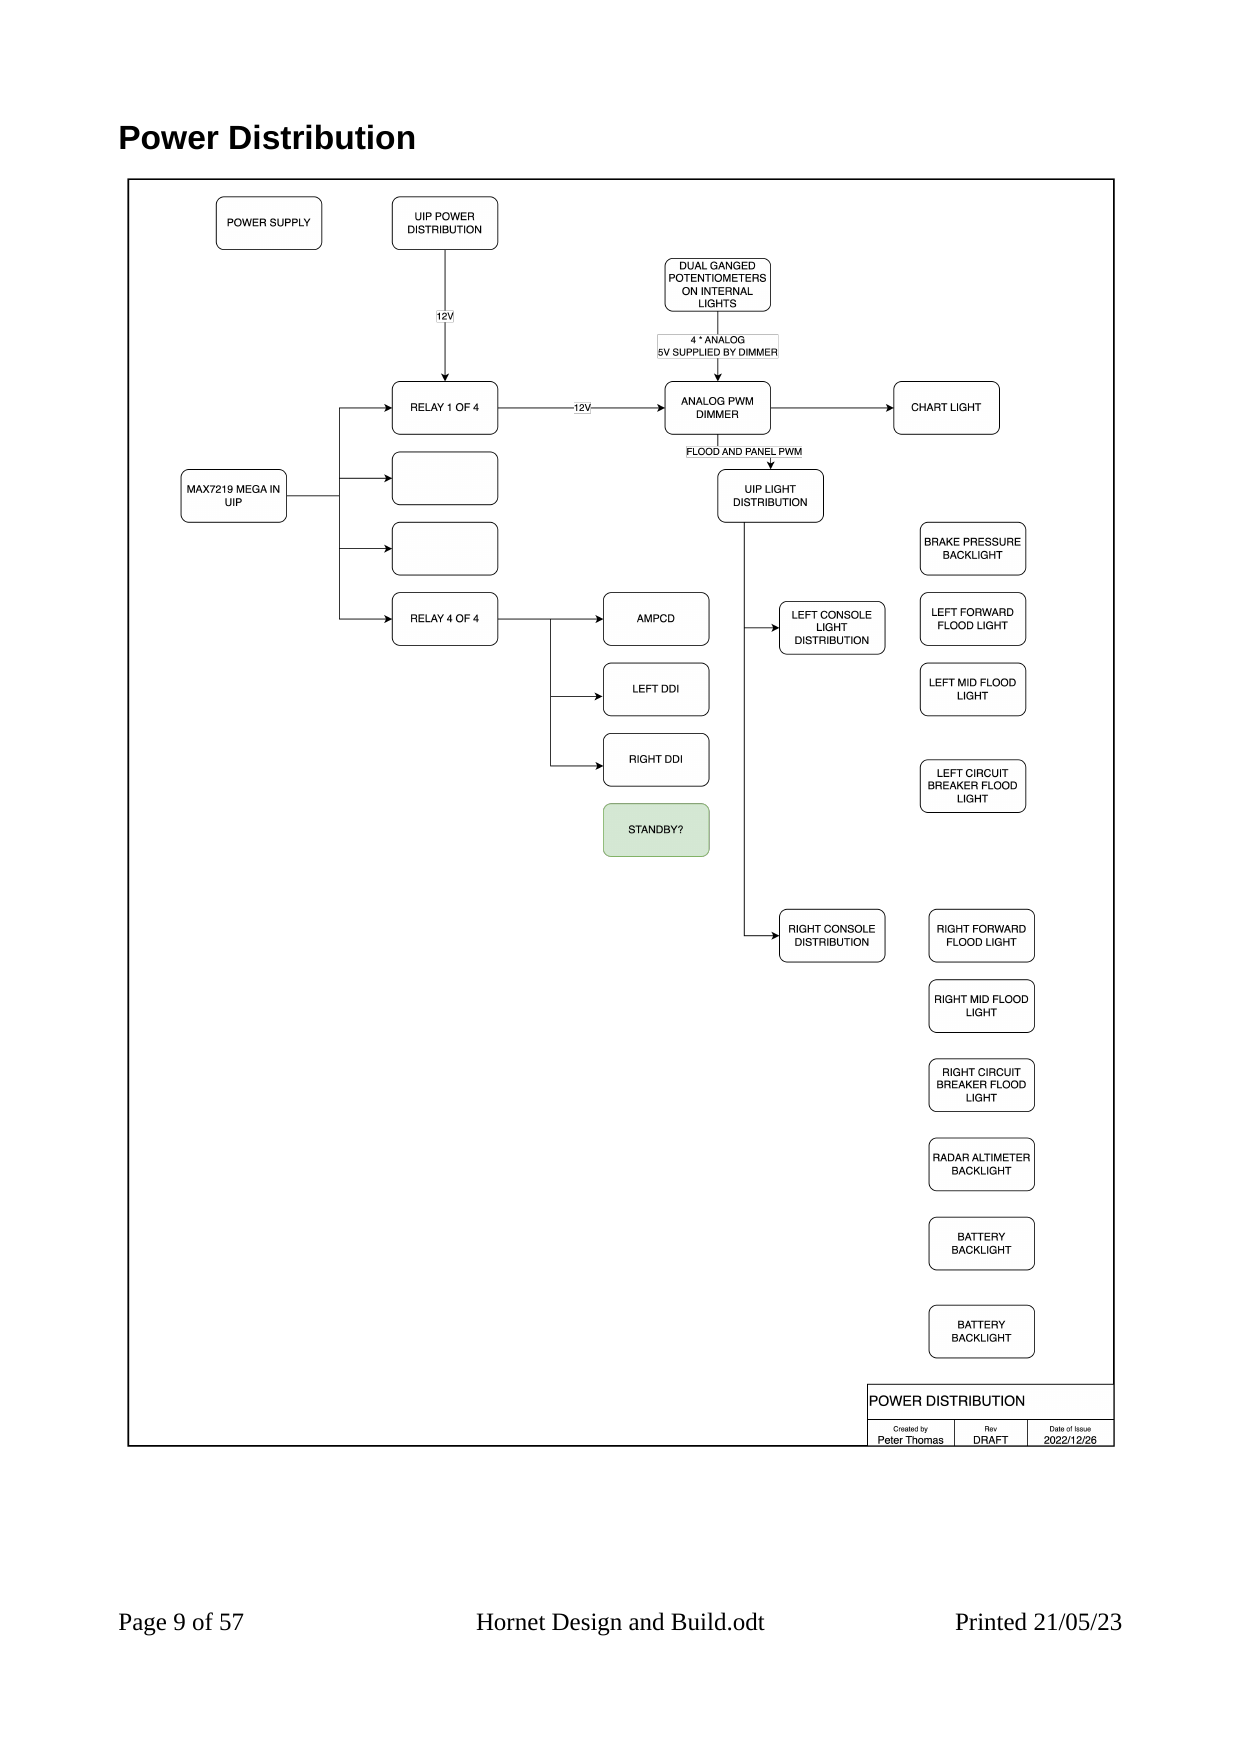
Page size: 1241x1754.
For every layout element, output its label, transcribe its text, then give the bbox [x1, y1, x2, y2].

picture [118, 169, 1123, 1455]
subtitle Power Distribution [118, 118, 1122, 157]
